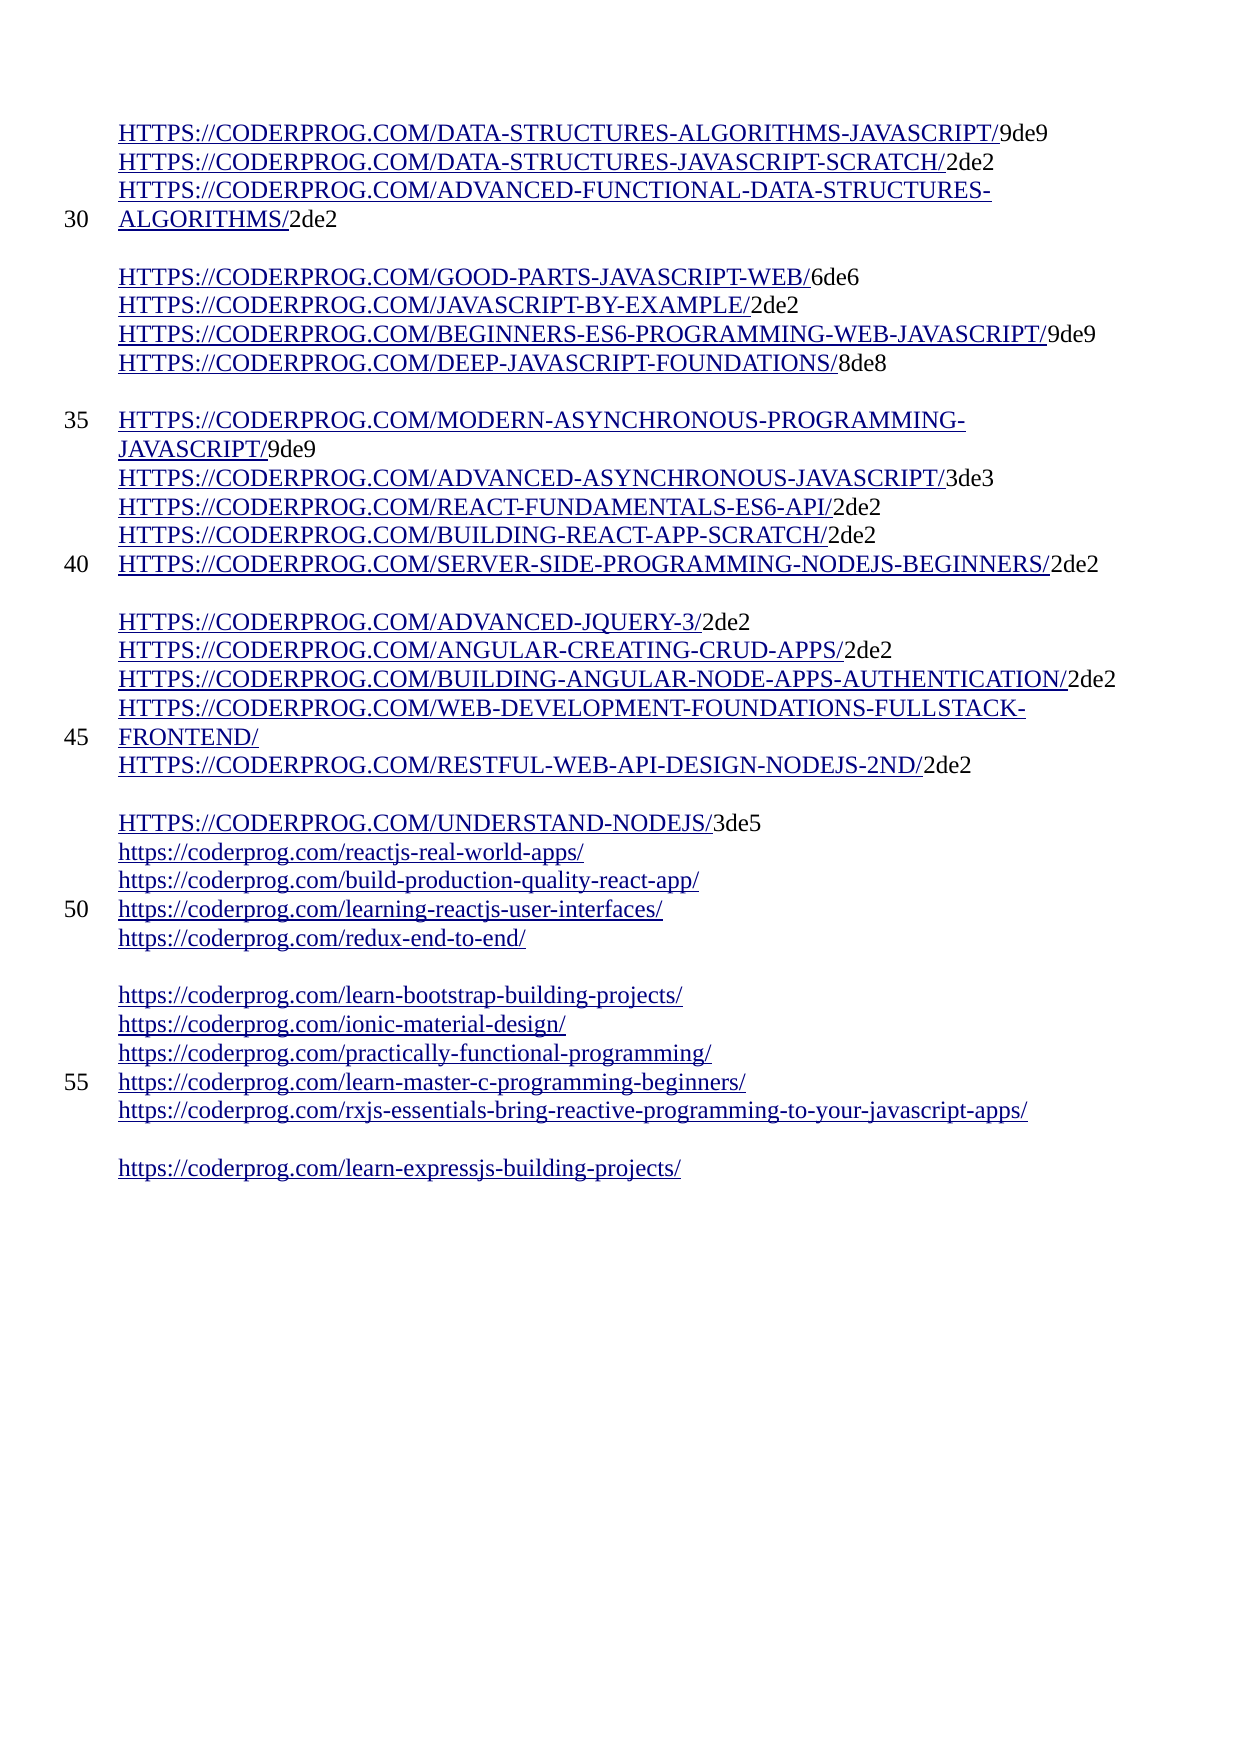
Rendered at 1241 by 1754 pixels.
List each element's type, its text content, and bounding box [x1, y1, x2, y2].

text HTTPS://CODERPROG.COM/ADVANCED-ASYNCHRONOUS-JAVASCRIPT/3de3 [118, 463, 1122, 492]
text HTTPS://CODERPROG.COM/DEEP-JAVASCRIPT-FOUNDATIONS/8de8 [118, 348, 1122, 377]
text HTTPS://CODERPROG.COM/RESTFUL-WEB-API-DESIGN-NODEJS-2ND/2de2 [118, 751, 1122, 779]
text HTTPS://CODERPROG.COM/GOOD-PARTS-JAVASCRIPT-WEB/6de6 [118, 262, 1122, 291]
text HTTPS://CODERPROG.COM/ANGULAR-CREATING-CRUD-APPS/2de2 [118, 636, 1122, 664]
text https://coderprog.com/learn-bootstrap-building-projects/ [118, 981, 1122, 1009]
text HTTPS://CODERPROG.COM/JAVASCRIPT-BY-EXAMPLE/2de2 [118, 291, 1122, 319]
text HTTPS://CODERPROG.COM/BEGINNERS-ES6-PROGRAMMING-WEB-JAVASCRIPT/9de9 [118, 319, 1122, 348]
text HTTPS://CODERPROG.COM/DATA-STRUCTURES-JAVASCRIPT-SCRATCH/2de2 [118, 147, 1122, 176]
text https://coderprog.com/rxjs-essentials-bring-reactive-programming-to-your-javascript-apps/ [118, 1096, 1122, 1124]
text HTTPS://CODERPROG.COM/MODERN-ASYNCHRONOUS-PROGRAMMING-JAVASCRIPT/9de9 [118, 406, 1122, 463]
text HTTPS://CODERPROG.COM/SERVER-SIDE-PROGRAMMING-NODEJS-BEGINNERS/2de2 [118, 549, 1122, 578]
text https://coderprog.com/learning-reactjs-user-interfaces/ [118, 894, 1122, 923]
text HTTPS://CODERPROG.COM/UNDERSTAND-NODEJS/3de5 [118, 808, 1122, 837]
text https://coderprog.com/practically-functional-programming/ [118, 1038, 1122, 1067]
text https://coderprog.com/redux-end-to-end/ [118, 923, 1122, 952]
text https://coderprog.com/learn-master-c-programming-beginners/ [118, 1067, 1122, 1096]
text https://coderprog.com/learn-expressjs-building-projects/ [118, 1153, 1122, 1182]
text https://coderprog.com/ionic-material-design/ [118, 1009, 1122, 1038]
text HTTPS://CODERPROG.COM/BUILDING-ANGULAR-NODE-APPS-AUTHENTICATION/2de2 [118, 664, 1122, 693]
text https://coderprog.com/build-production-quality-react-app/ [118, 866, 1122, 894]
text HTTPS://CODERPROG.COM/WEB-DEVELOPMENT-FOUNDATIONS-FULLSTACK-FRONTEND/ [118, 693, 1122, 751]
text HTTPS://CODERPROG.COM/ADVANCED-JQUERY-3/2de2 [118, 607, 1122, 636]
text https://coderprog.com/reactjs-real-world-apps/ [118, 837, 1122, 866]
text HTTPS://CODERPROG.COM/BUILDING-REACT-APP-SCRATCH/2de2 [118, 521, 1122, 549]
text HTTPS://CODERPROG.COM/REACT-FUNDAMENTALS-ES6-API/2de2 [118, 492, 1122, 521]
text HTTPS://CODERPROG.COM/DATA-STRUCTURES-ALGORITHMS-JAVASCRIPT/9de9 [118, 118, 1122, 147]
text HTTPS://CODERPROG.COM/ADVANCED-FUNCTIONAL-DATA-STRUCTURES-ALGORITHMS/2de2 [118, 176, 1122, 233]
